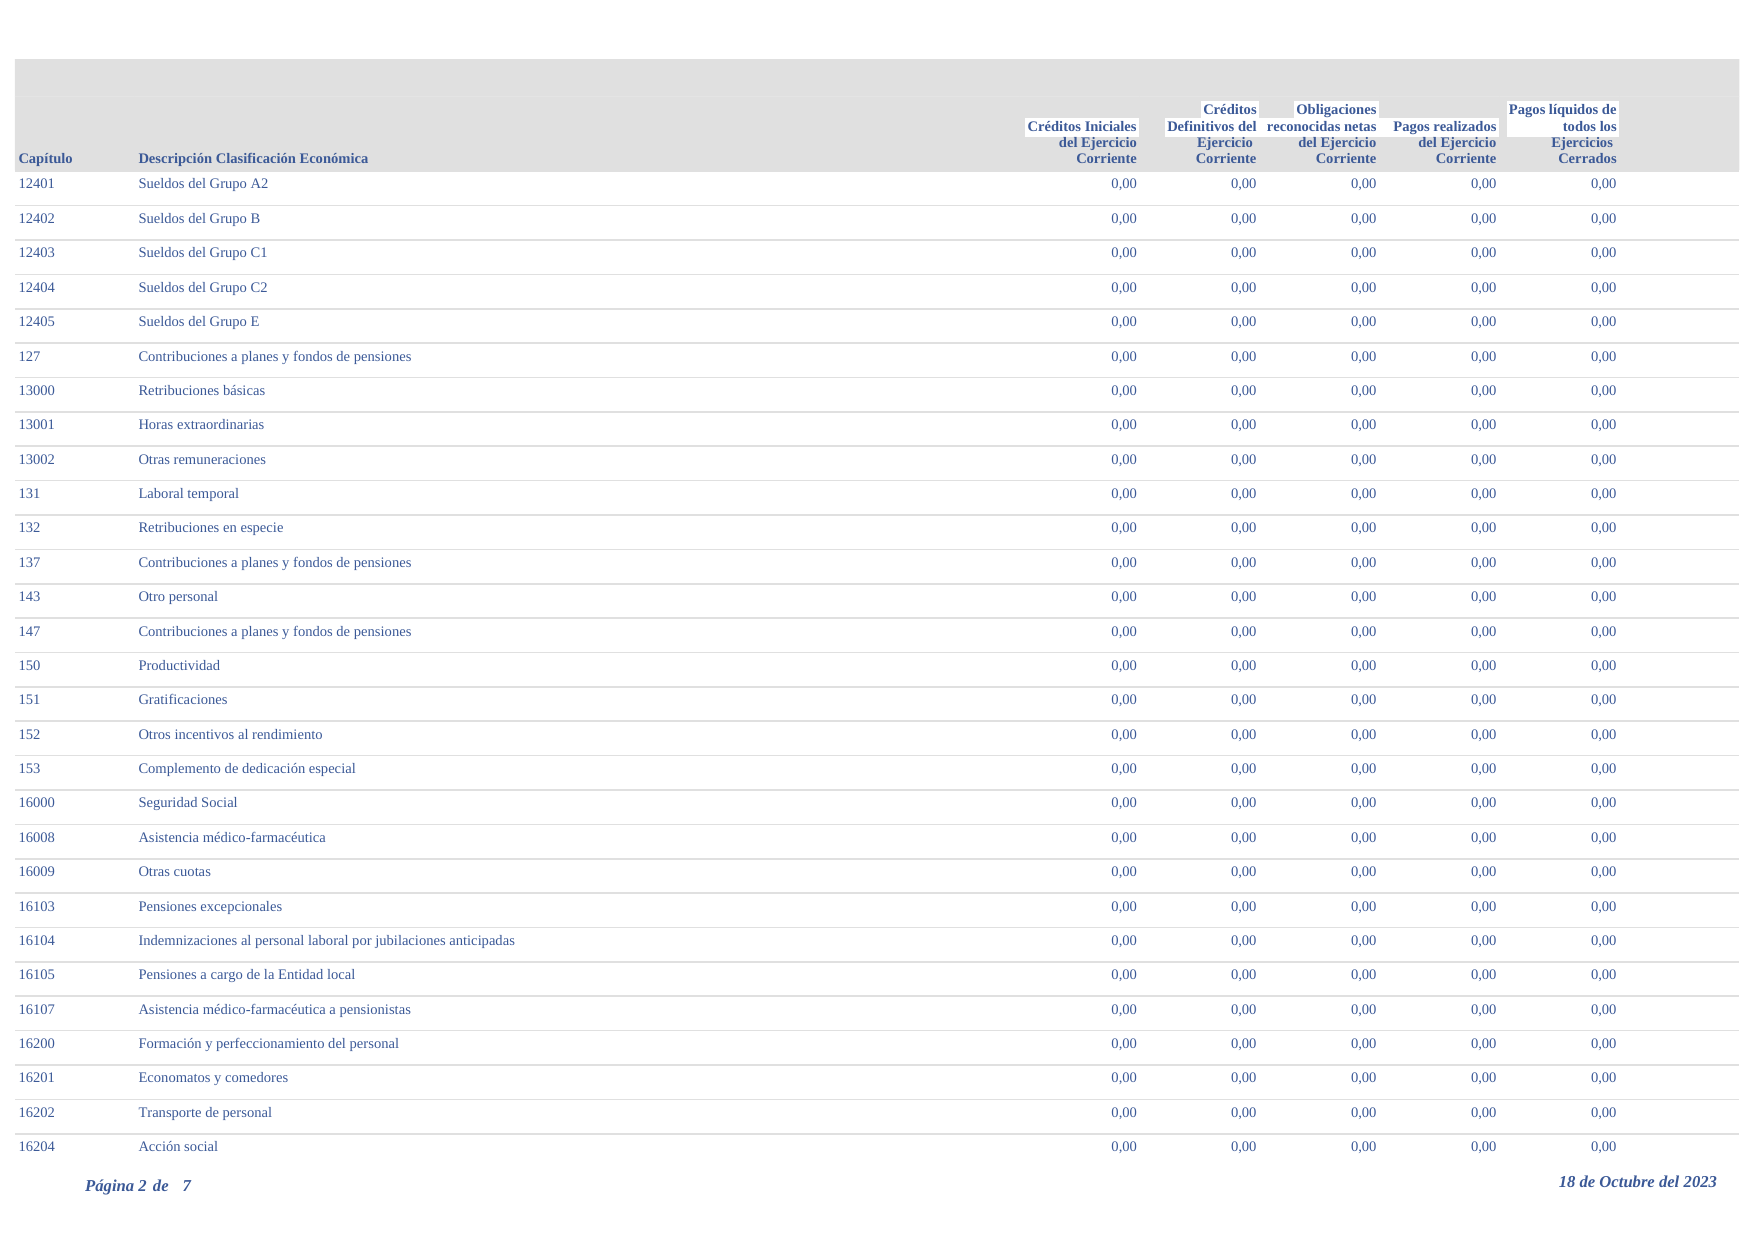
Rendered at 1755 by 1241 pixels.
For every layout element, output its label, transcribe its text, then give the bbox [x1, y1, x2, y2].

table_cell 0,00 [1166, 1031, 1277, 1064]
table_cell 0,00 [1397, 206, 1524, 239]
table_cell 0,00 [787, 481, 1166, 514]
table_cell 12405 [15, 310, 105, 342]
table_cell 12401 [15, 172, 105, 205]
table_cell 0,00 [1166, 310, 1277, 342]
table_cell 0,00 [1166, 963, 1277, 995]
table_cell 0,00 [1397, 275, 1524, 308]
table_cell 0,00 [1524, 378, 1739, 411]
table_cell 0,00 [787, 1066, 1166, 1098]
table_cell 16200 [15, 1031, 105, 1064]
table_cell 0,00 [1166, 791, 1277, 823]
table_cell 0,00 [787, 550, 1166, 583]
table_cell 13002 [15, 447, 105, 480]
table_cell 0,00 [1166, 825, 1277, 858]
table_cell 0,00 [1397, 378, 1524, 411]
table_cell 0,00 [1277, 481, 1397, 514]
table_cell 0,00 [1166, 447, 1277, 480]
table_cell 0,00 [1277, 550, 1397, 583]
table_cell 16104 [15, 928, 105, 961]
table_cell 0,00 [1524, 791, 1739, 823]
table_cell Pensiones excepcionales [105, 894, 787, 927]
table_cell 0,00 [1166, 928, 1277, 961]
table_cell Acción social [105, 1135, 787, 1163]
table_cell 13000 [15, 378, 105, 411]
table_cell Formación y perfeccionamiento del personal [105, 1031, 787, 1064]
table_cell 0,00 [1524, 206, 1739, 239]
table_cell 0,00 [1277, 963, 1397, 995]
table_cell 0,00 [787, 860, 1166, 892]
table_cell 0,00 [1397, 413, 1524, 445]
table_cell 16103 [15, 894, 105, 927]
table_cell Contribuciones a planes y fondos de pensiones [105, 550, 787, 583]
table_cell Sueldos del Grupo A2 [105, 172, 787, 205]
table_cell 16107 [15, 997, 105, 1030]
table_cell 0,00 [1397, 1066, 1524, 1098]
table_cell 0,00 [1524, 585, 1739, 617]
table_cell 0,00 [787, 172, 1166, 205]
table_cell Contribuciones a planes y fondos de pensiones [105, 619, 787, 652]
table_cell 0,00 [1277, 619, 1397, 652]
table_cell Seguridad Social [105, 791, 787, 823]
table_cell 0,00 [787, 619, 1166, 652]
table_cell Transporte de personal [105, 1100, 787, 1133]
table_cell 0,00 [1524, 688, 1739, 720]
table_cell 0,00 [1524, 825, 1739, 858]
table_cell 16000 [15, 791, 105, 823]
table_cell 0,00 [1166, 619, 1277, 652]
table_cell 127 [15, 344, 105, 377]
table_cell 151 [15, 688, 105, 720]
table_cell 0,00 [1524, 1066, 1739, 1098]
table_cell 0,00 [1277, 653, 1397, 686]
table_cell 0,00 [1397, 653, 1524, 686]
table_cell 0,00 [1166, 688, 1277, 720]
table_cell 0,00 [1277, 378, 1397, 411]
table_cell 0,00 [1166, 172, 1277, 205]
table_cell Otros incentivos al rendimiento [105, 722, 787, 755]
table_cell 0,00 [787, 378, 1166, 411]
table_cell Sueldos del Grupo C2 [105, 275, 787, 308]
table_cell 0,00 [787, 688, 1166, 720]
table_cell 0,00 [1397, 963, 1524, 995]
table_cell 0,00 [1524, 172, 1739, 205]
table_cell 0,00 [787, 928, 1166, 961]
table_cell 0,00 [1524, 516, 1739, 548]
table_cell 0,00 [1166, 275, 1277, 308]
table_cell 0,00 [787, 241, 1166, 273]
table_cell 0,00 [1277, 344, 1397, 377]
table_cell 0,00 [1166, 585, 1277, 617]
table_cell 16105 [15, 963, 105, 995]
table_cell 0,00 [1166, 413, 1277, 445]
table_cell 0,00 [1397, 481, 1524, 514]
table_cell 0,00 [1397, 791, 1524, 823]
table_cell 0,00 [1277, 447, 1397, 480]
table_cell 0,00 [1166, 860, 1277, 892]
table_cell 0,00 [1166, 344, 1277, 377]
table_cell 0,00 [787, 1100, 1166, 1133]
table_cell 0,00 [1277, 688, 1397, 720]
table_cell 0,00 [1524, 344, 1739, 377]
table_cell 0,00 [1397, 310, 1524, 342]
table_cell Gratificaciones [105, 688, 787, 720]
table_cell 0,00 [1277, 791, 1397, 823]
table_cell 0,00 [1397, 997, 1524, 1030]
table_cell 0,00 [1524, 1100, 1739, 1133]
table_cell 16009 [15, 860, 105, 892]
table_cell 0,00 [1397, 1100, 1524, 1133]
table_cell 0,00 [787, 1031, 1166, 1064]
table_cell 132 [15, 516, 105, 548]
table_cell 0,00 [1277, 310, 1397, 342]
table_cell 0,00 [1397, 172, 1524, 205]
table_cell 0,00 [1277, 1135, 1397, 1163]
table_cell 0,00 [787, 722, 1166, 755]
table_cell 0,00 [787, 585, 1166, 617]
table_cell Horas extraordinarias [105, 413, 787, 445]
table_cell 0,00 [1277, 894, 1397, 927]
table_cell 0,00 [1277, 413, 1397, 445]
table_cell 0,00 [1397, 585, 1524, 617]
table_cell 0,00 [787, 516, 1166, 548]
table_cell Pensiones a cargo de la Entidad local [105, 963, 787, 995]
table_cell 0,00 [1524, 241, 1739, 273]
table_cell 0,00 [1166, 756, 1277, 789]
table_cell Laboral temporal [105, 481, 787, 514]
table_cell 0,00 [1524, 894, 1739, 927]
table_cell 12403 [15, 241, 105, 273]
table_cell 0,00 [1166, 894, 1277, 927]
table_cell 0,00 [1166, 1066, 1277, 1098]
table_cell 0,00 [1524, 619, 1739, 652]
table_cell Retribuciones en especie [105, 516, 787, 548]
table_cell 13001 [15, 413, 105, 445]
table_cell 0,00 [1397, 928, 1524, 961]
table_cell Asistencia médico-farmacéutica a pensionistas [105, 997, 787, 1030]
table_cell 0,00 [1524, 1031, 1739, 1064]
table_cell 0,00 [1166, 653, 1277, 686]
table_cell 0,00 [1397, 550, 1524, 583]
table_cell Otras remuneraciones [105, 447, 787, 480]
table_cell Sueldos del Grupo C1 [105, 241, 787, 273]
table_cell Indemnizaciones al personal laboral por jubilaciones anticipadas [105, 928, 787, 961]
table_cell 0,00 [787, 447, 1166, 480]
table_cell 0,00 [787, 206, 1166, 239]
table_cell Complemento de dedicación especial [105, 756, 787, 789]
table_cell 16202 [15, 1100, 105, 1133]
table_cell 0,00 [787, 344, 1166, 377]
table_cell 0,00 [1524, 447, 1739, 480]
table_cell 0,00 [1397, 344, 1524, 377]
table_cell 0,00 [1524, 653, 1739, 686]
table_cell 0,00 [1397, 241, 1524, 273]
table_cell 0,00 [1166, 997, 1277, 1030]
table_cell 0,00 [787, 275, 1166, 308]
table_cell 0,00 [1277, 585, 1397, 617]
table_cell 0,00 [1524, 928, 1739, 961]
table_cell 0,00 [1524, 1135, 1739, 1163]
table_cell 0,00 [1524, 481, 1739, 514]
table_cell 0,00 [1166, 481, 1277, 514]
table_cell 0,00 [1166, 241, 1277, 273]
table_cell 0,00 [1277, 516, 1397, 548]
table_cell 0,00 [1524, 722, 1739, 755]
table_cell 0,00 [1397, 756, 1524, 789]
table_cell 0,00 [787, 791, 1166, 823]
table_cell 16201 [15, 1066, 105, 1098]
table_cell 0,00 [1524, 997, 1739, 1030]
table_cell 12402 [15, 206, 105, 239]
table_cell 0,00 [1397, 825, 1524, 858]
table_cell 0,00 [1397, 447, 1524, 480]
table_cell 0,00 [787, 653, 1166, 686]
table_cell Retribuciones básicas [105, 378, 787, 411]
table_cell 0,00 [1277, 860, 1397, 892]
table_cell 0,00 [1166, 206, 1277, 239]
table_cell Otras cuotas [105, 860, 787, 892]
table_cell 0,00 [1397, 516, 1524, 548]
table_cell 0,00 [1397, 860, 1524, 892]
table_cell 0,00 [1166, 1100, 1277, 1133]
table_cell 0,00 [1397, 894, 1524, 927]
table_cell 0,00 [1277, 172, 1397, 205]
table_cell 0,00 [787, 963, 1166, 995]
table_cell 0,00 [1277, 756, 1397, 789]
table_cell 0,00 [1166, 516, 1277, 548]
table_cell 12404 [15, 275, 105, 308]
table_cell 0,00 [1277, 275, 1397, 308]
table_cell 0,00 [1524, 860, 1739, 892]
table_cell 0,00 [1524, 756, 1739, 789]
table_cell 0,00 [1397, 619, 1524, 652]
table_cell 0,00 [1277, 241, 1397, 273]
table_cell 0,00 [787, 825, 1166, 858]
table_cell 0,00 [1524, 275, 1739, 308]
table_cell 0,00 [1277, 1100, 1397, 1133]
table_cell 0,00 [1166, 722, 1277, 755]
table_cell 0,00 [1277, 997, 1397, 1030]
table_cell 147 [15, 619, 105, 652]
table_cell 0,00 [1397, 1031, 1524, 1064]
table_cell 0,00 [1524, 963, 1739, 995]
table_cell 0,00 [787, 756, 1166, 789]
table_cell 153 [15, 756, 105, 789]
table_cell 131 [15, 481, 105, 514]
table_cell 0,00 [1397, 722, 1524, 755]
table_cell 0,00 [1524, 550, 1739, 583]
table_cell 0,00 [787, 997, 1166, 1030]
table_cell 0,00 [1277, 1066, 1397, 1098]
table_cell 0,00 [1397, 688, 1524, 720]
table_cell Productividad [105, 653, 787, 686]
table_cell 0,00 [1166, 1135, 1277, 1163]
table_cell 0,00 [1277, 206, 1397, 239]
table_cell 0,00 [787, 894, 1166, 927]
table_cell Sueldos del Grupo E [105, 310, 787, 342]
table_cell 0,00 [1277, 722, 1397, 755]
table_cell Economatos y comedores [105, 1066, 787, 1098]
table_cell 0,00 [1277, 825, 1397, 858]
table_cell 143 [15, 585, 105, 617]
table_cell 150 [15, 653, 105, 686]
table_cell Asistencia médico-farmacéutica [105, 825, 787, 858]
table_cell 152 [15, 722, 105, 755]
table_cell Otro personal [105, 585, 787, 617]
table_cell 0,00 [1277, 928, 1397, 961]
table_cell 137 [15, 550, 105, 583]
table_cell 0,00 [787, 413, 1166, 445]
table_cell 0,00 [1524, 413, 1739, 445]
table_cell 0,00 [787, 1135, 1166, 1163]
table_cell 0,00 [1524, 310, 1739, 342]
table_cell 16008 [15, 825, 105, 858]
table_cell Contribuciones a planes y fondos de pensiones [105, 344, 787, 377]
table_cell 0,00 [1166, 378, 1277, 411]
table_cell Sueldos del Grupo B [105, 206, 787, 239]
table_cell 16204 [15, 1135, 105, 1163]
table_cell 0,00 [1397, 1135, 1524, 1163]
table_cell 0,00 [1277, 1031, 1397, 1064]
table_cell 0,00 [1166, 550, 1277, 583]
table_cell 0,00 [787, 310, 1166, 342]
